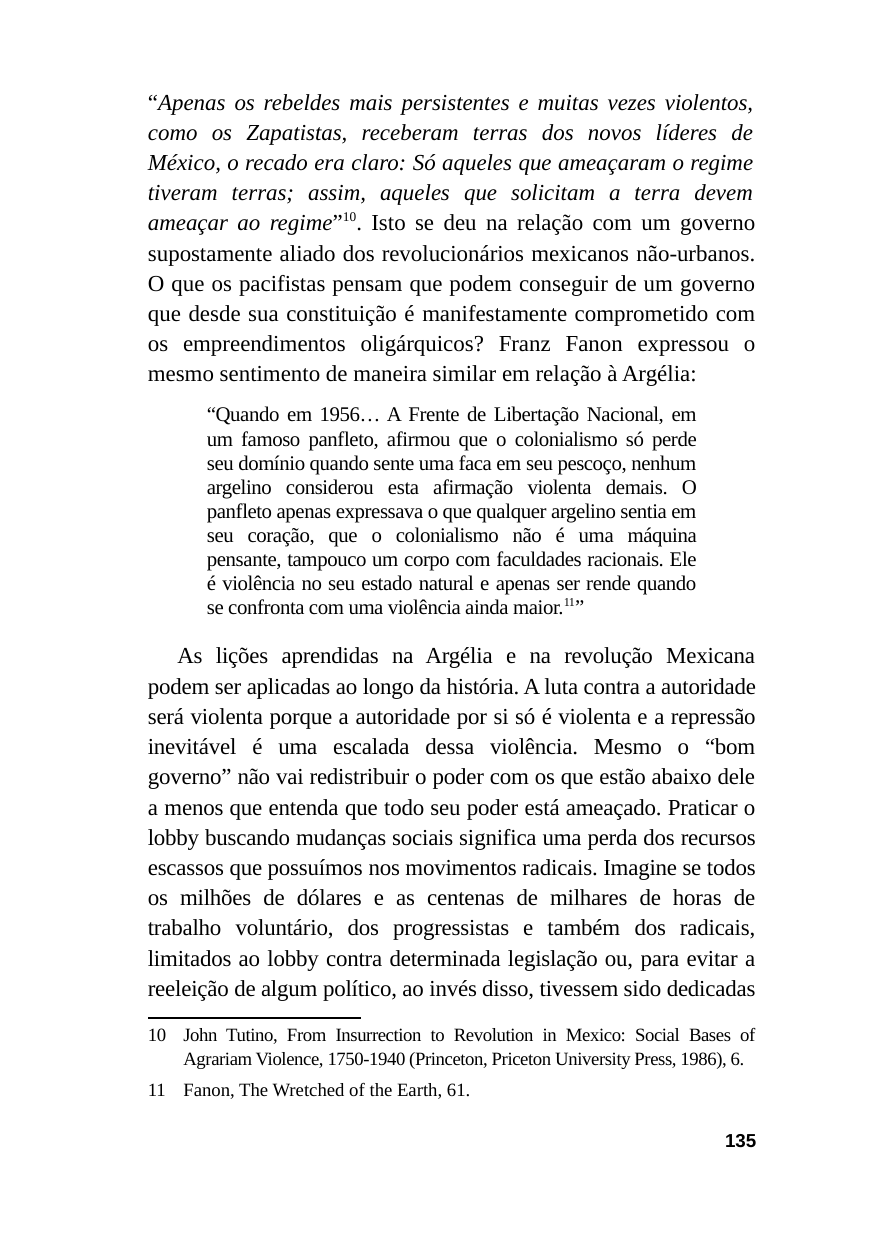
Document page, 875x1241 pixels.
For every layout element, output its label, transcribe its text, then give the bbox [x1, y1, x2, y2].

text John Tutino, From Insurrection to Revolution in Mexico: Social Bases of Agrariam Violence, 1750-1940 (Princeton, Priceton University Press, 1986), 6. [148, 1023, 756, 1070]
text Fanon, The Wretched of the Earth, 61. [148, 1079, 756, 1101]
text “Apenas os rebeldes mais persistentes e muitas vezes violentos, como os Zapatistas, receberam terras dos novos líderes de México, o recado era claro: Só aqueles que ameaçaram o regime tiveram terras; assim, aqueles que solicitam a terra devem ameaçar ao regime”. Isto se deu na relação com um governo supostamente aliado dos revolucionários mexicanos não-urbanos. O que os pacifistas pensam que podem conseguir de um governo que desde sua constituição é manifestamente comprometido com os empreendimentos oligárquicos? Franz Fanon expressou o mesmo sentimento de maneira similar em relação à Argélia: [148, 88, 756, 387]
text “Quando em 1956… A Frente de Libertação Nacional, em um famoso panfleto, afirmou que o colonialismo só perde seu domínio quando sente uma faca em seu pescoço, nenhum argelino considerou esta afirmação violenta demais. O panfleto apenas expressava o que qualquer argelino sentia em seu coração, que o colonialismo não é uma máquina pensante, tampouco um corpo com faculdades racionais. Ele é violência no seu estado natural e apenas ser rende quando se confronta com uma violência ainda maior.” [207, 402, 697, 619]
text As lições aprendidas na Argélia e na revolução Mexicana podem ser aplicadas ao longo da história. A luta contra a autoridade será violenta porque a autoridade por si só é violenta e a repressão inevitável é uma escalada dessa violência. Mesmo o “bom governo” não vai redistribuir o poder com os que estão abaixo dele a menos que entenda que todo seu poder está ameaçado. Praticar o lobby buscando mudanças sociais significa uma perda dos recursos escassos que possuímos nos movimentos radicais. Imagine se todos os milhões de dólares e as centenas de milhares de horas de trabalho voluntário, dos progressistas e também dos radicais, limitados ao lobby contra determinada legislação ou, para evitar a reeleição de algum político, ao invés disso, tivessem sido dedicadas [148, 643, 756, 1001]
